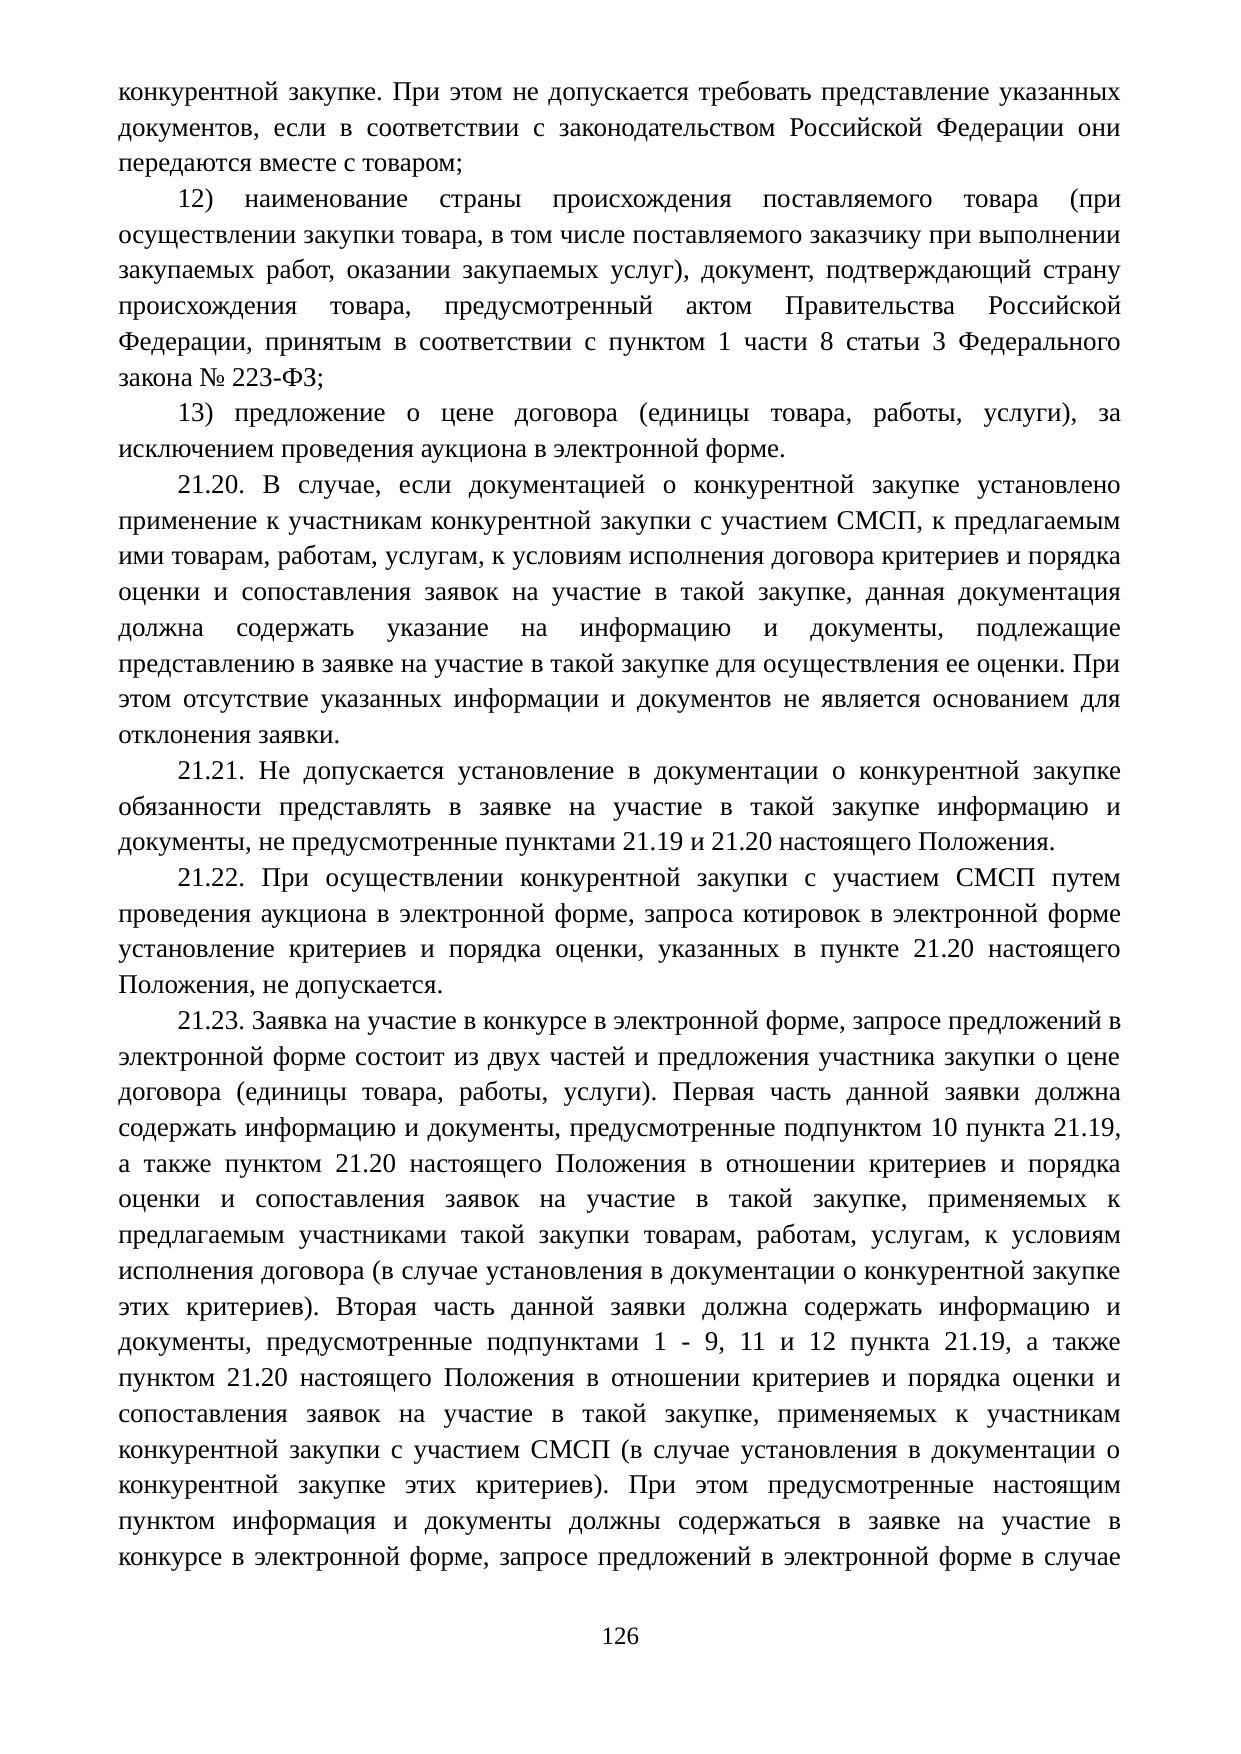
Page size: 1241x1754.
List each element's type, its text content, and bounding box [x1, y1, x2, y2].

text 21.23. Заявка на участие в конкурсе в электронной форме, запросе предложений в электронной форме состоит из двух частей и предложения участника закупки о цене договора (единицы товара, работы, услуги). Первая часть данной заявки должна содержать информацию и документы, предусмотренные подпунктом 10 пункта 21.19, а также пунктом 21.20 настоящего Положения в отношении критериев и порядка оценки и сопоставления заявок на участие в такой закупке, применяемых к предлагаемым участниками такой закупки товарам, работам, услугам, к условиям исполнения договора (в случае установления в документации о конкурентной закупке этих критериев). Вторая часть данной заявки должна содержать информацию и документы, предусмотренные подпунктами 1 - 9, 11 и 12 пункта 21.19, а также пунктом 21.20 настоящего Положения в отношении критериев и порядка оценки и сопоставления заявок на участие в такой закупке, применяемых к участникам конкурентной закупки с участием СМСП (в случае установления в документации о конкурентной закупке этих критериев). При этом предусмотренные настоящим пунктом информация и документы должны содержаться в заявке на участие в конкурсе в электронной форме, запросе предложений в электронной форме в случае [118, 1004, 1122, 1571]
text 21.20. В случае, если документацией о конкурентной закупке установлено применение к участникам конкурентной закупки с участием СМСП, к предлагаемым ими товарам, работам, услугам, к условиям исполнения договора критериев и порядка оценки и сопоставления заявок на участие в такой закупке, данная документация должна содержать указание на информацию и документы, подлежащие представлению в заявке на участие в такой закупке для осуществления ее оценки. При этом отсутствие указанных информации и документов не является основанием для отклонения заявки. [118, 468, 1122, 749]
text 21.22. При осуществлении конкурентной закупки с участием СМСП путем проведения аукциона в электронной форме, запроса котировок в электронной форме установление критериев и порядка оценки, указанных в пункте 21.20 настоящего Положения, не допускается. [118, 861, 1122, 999]
text 12) наименование страны происхождения поставляемого товара (при осуществлении закупки товара, в том числе поставляемого заказчику при выполнении закупаемых работ, оказании закупаемых услуг), документ, подтверждающий страну происхождения товара, предусмотренный актом Правительства Российской Федерации, принятым в соответствии с пунктом 1 части 8 статьи 3 Федерального закона № 223-ФЗ; [118, 182, 1122, 392]
text конкурентной закупке. При этом не допускается требовать представление указанных документов, если в соответствии с законодательством Российской Федерации они передаются вместе с товаром; [118, 75, 1122, 178]
text 13) предложение о цене договора (единицы товара, работы, услуги), за исключением проведения аукциона в электронной форме. [118, 397, 1122, 463]
text 21.21. Не допускается установление в документации о конкурентной закупке обязанности представлять в заявке на участие в такой закупке информацию и документы, не предусмотренные пунктами 21.19 и 21.20 настоящего Положения. [118, 754, 1122, 856]
